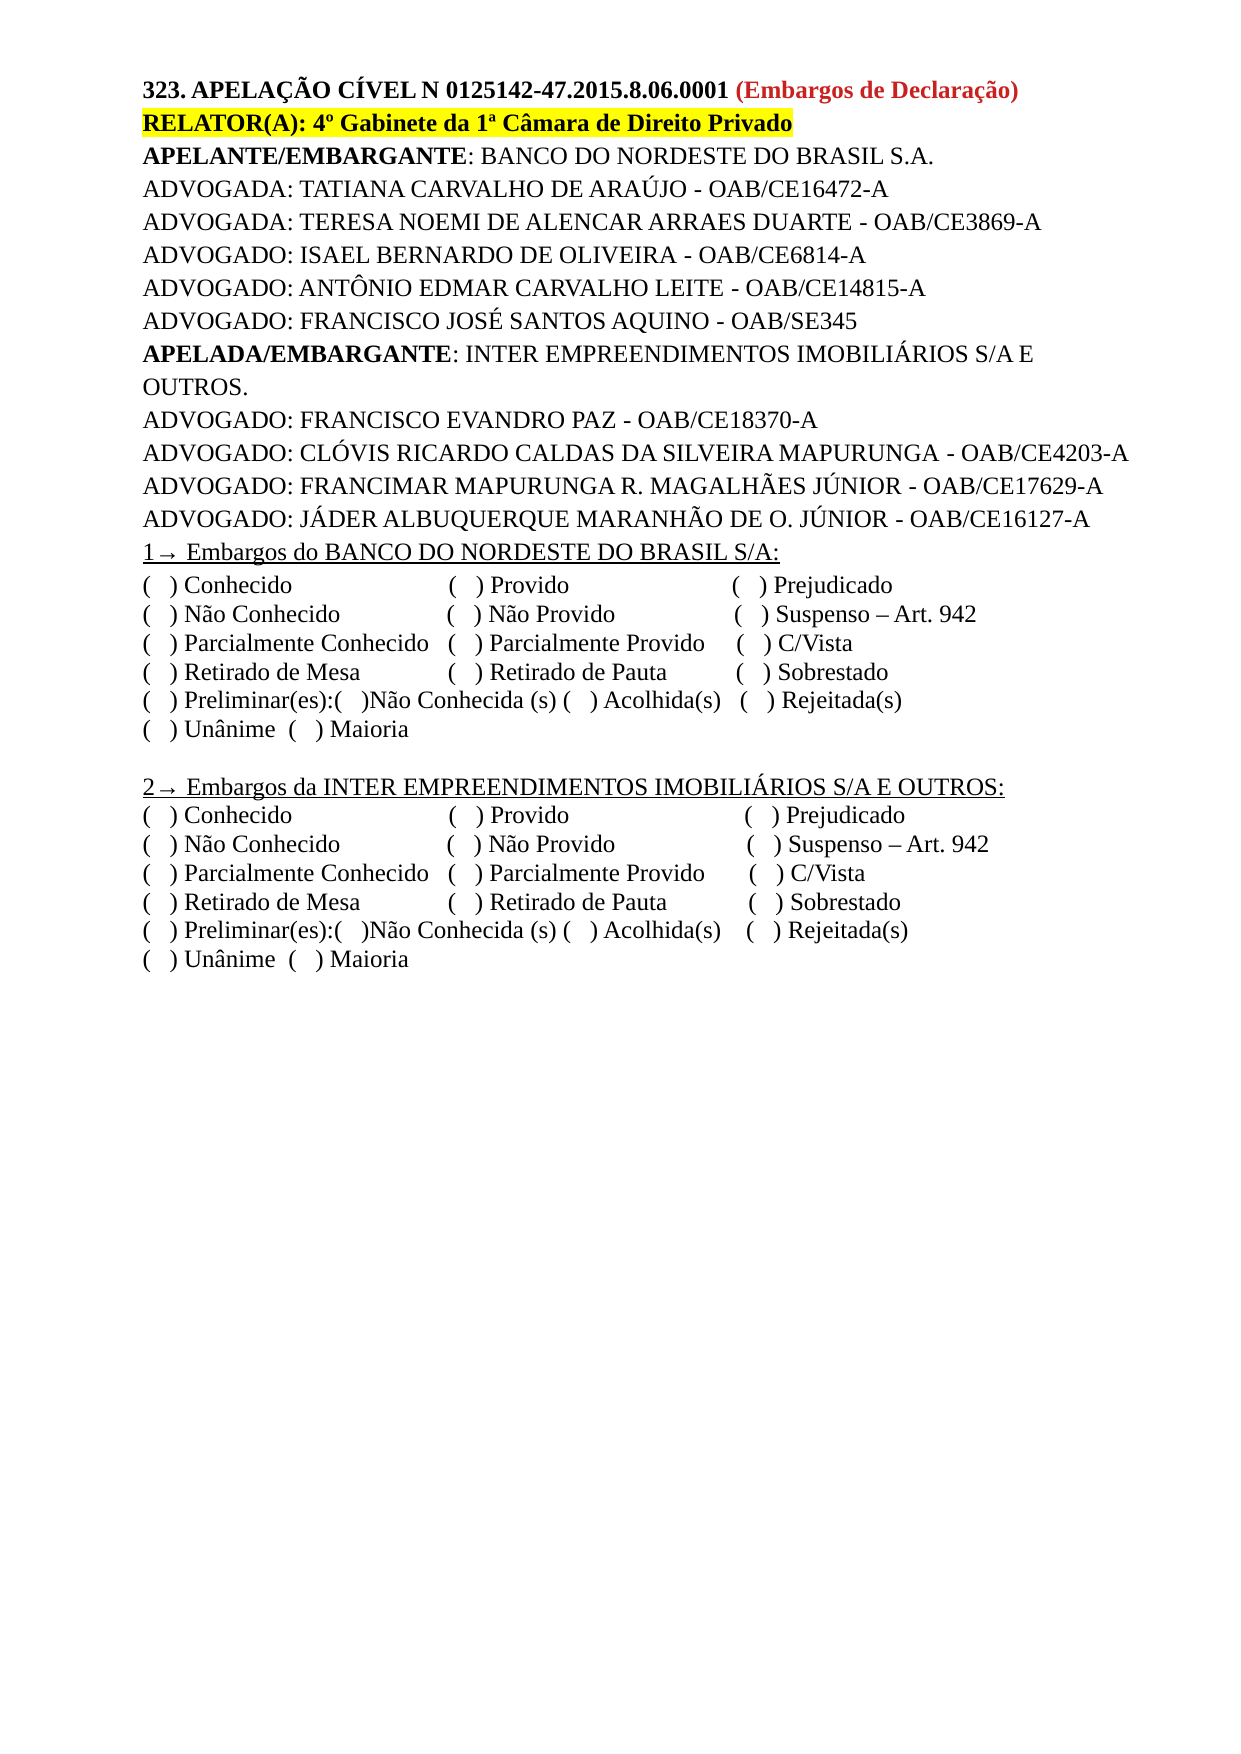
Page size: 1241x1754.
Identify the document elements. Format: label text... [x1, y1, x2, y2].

text ( ) Não Conhecido ( ) Não Provido ( ) Suspenso – Art. 942 [142, 829, 1158, 858]
text ( ) Unânime ( ) Maioria [142, 944, 1141, 973]
text ( ) Conhecido ( ) Provido ( ) Prejudicado [142, 570, 1141, 599]
text ( ) Não Conhecido ( ) Não Provido ( ) Suspenso – Art. 942 [142, 599, 1158, 628]
text ( ) Retirado de Mesa ( ) Retirado de Pauta ( ) Sobrestado [142, 657, 1158, 685]
text ( ) Parcialmente Conhecido ( ) Parcialmente Provido ( ) C/Vista [142, 858, 1158, 887]
text ( ) Preliminar(es):( )Não Conhecida (s) ( ) Acolhida(s) ( ) Rejeitada(s) [142, 915, 1158, 944]
text ( ) Unânime ( ) Maioria [142, 714, 1158, 743]
text ( ) Retirado de Mesa ( ) Retirado de Pauta ( ) Sobrestado [142, 887, 1158, 915]
text ( ) Conhecido ( ) Provido ( ) Prejudicado [142, 800, 1141, 829]
text 2→ Embargos da INTER EMPREENDIMENTOS IMOBILIÁRIOS S/A E OUTROS: [142, 772, 1141, 800]
text 323. APELAÇÃO CÍVEL N 0125142-47.2015.8.06.0001 (Embargos de Declaração) RELATOR(A): 4º Gabinete da 1ª Câmara de Direito Privado APELANTE/EMBARGANTE: BANCO DO NORDESTE DO BRASIL S.A. ADVOGADA: TATIANA CARVALHO DE ARAÚJO - OAB/CE16472-A ADVOGADA: TERESA NOEMI DE ALENCAR ARRAES DUARTE - OAB/CE3869-A ADVOGADO: ISAEL BERNARDO DE OLIVEIRA - OAB/CE6814-A ADVOGADO: ANTÔNIO EDMAR CARVALHO LEITE - OAB/CE14815-A ADVOGADO: FRANCISCO JOSÉ SANTOS AQUINO - OAB/SE345 APELADA/EMBARGANTE: INTER EMPREENDIMENTOS IMOBILIÁRIOS S/A E OUTROS. ADVOGADO: FRANCISCO EVANDRO PAZ - OAB/CE18370-A ADVOGADO: CLÓVIS RICARDO CALDAS DA SILVEIRA MAPURUNGA - OAB/CE4203-A ADVOGADO: FRANCIMAR MAPURUNGA R. MAGALHÃES JÚNIOR - OAB/CE17629-A ADVOGADO: JÁDER ALBUQUERQUE MARANHÃO DE O. JÚNIOR - OAB/CE16127-A 1→ Embargos do BANCO DO NORDESTE DO BRASIL S/A: [142, 75, 1141, 566]
text ( ) Parcialmente Conhecido ( ) Parcialmente Provido ( ) C/Vista [142, 628, 1158, 657]
text ( ) Preliminar(es):( )Não Conhecida (s) ( ) Acolhida(s) ( ) Rejeitada(s) [142, 685, 1158, 714]
